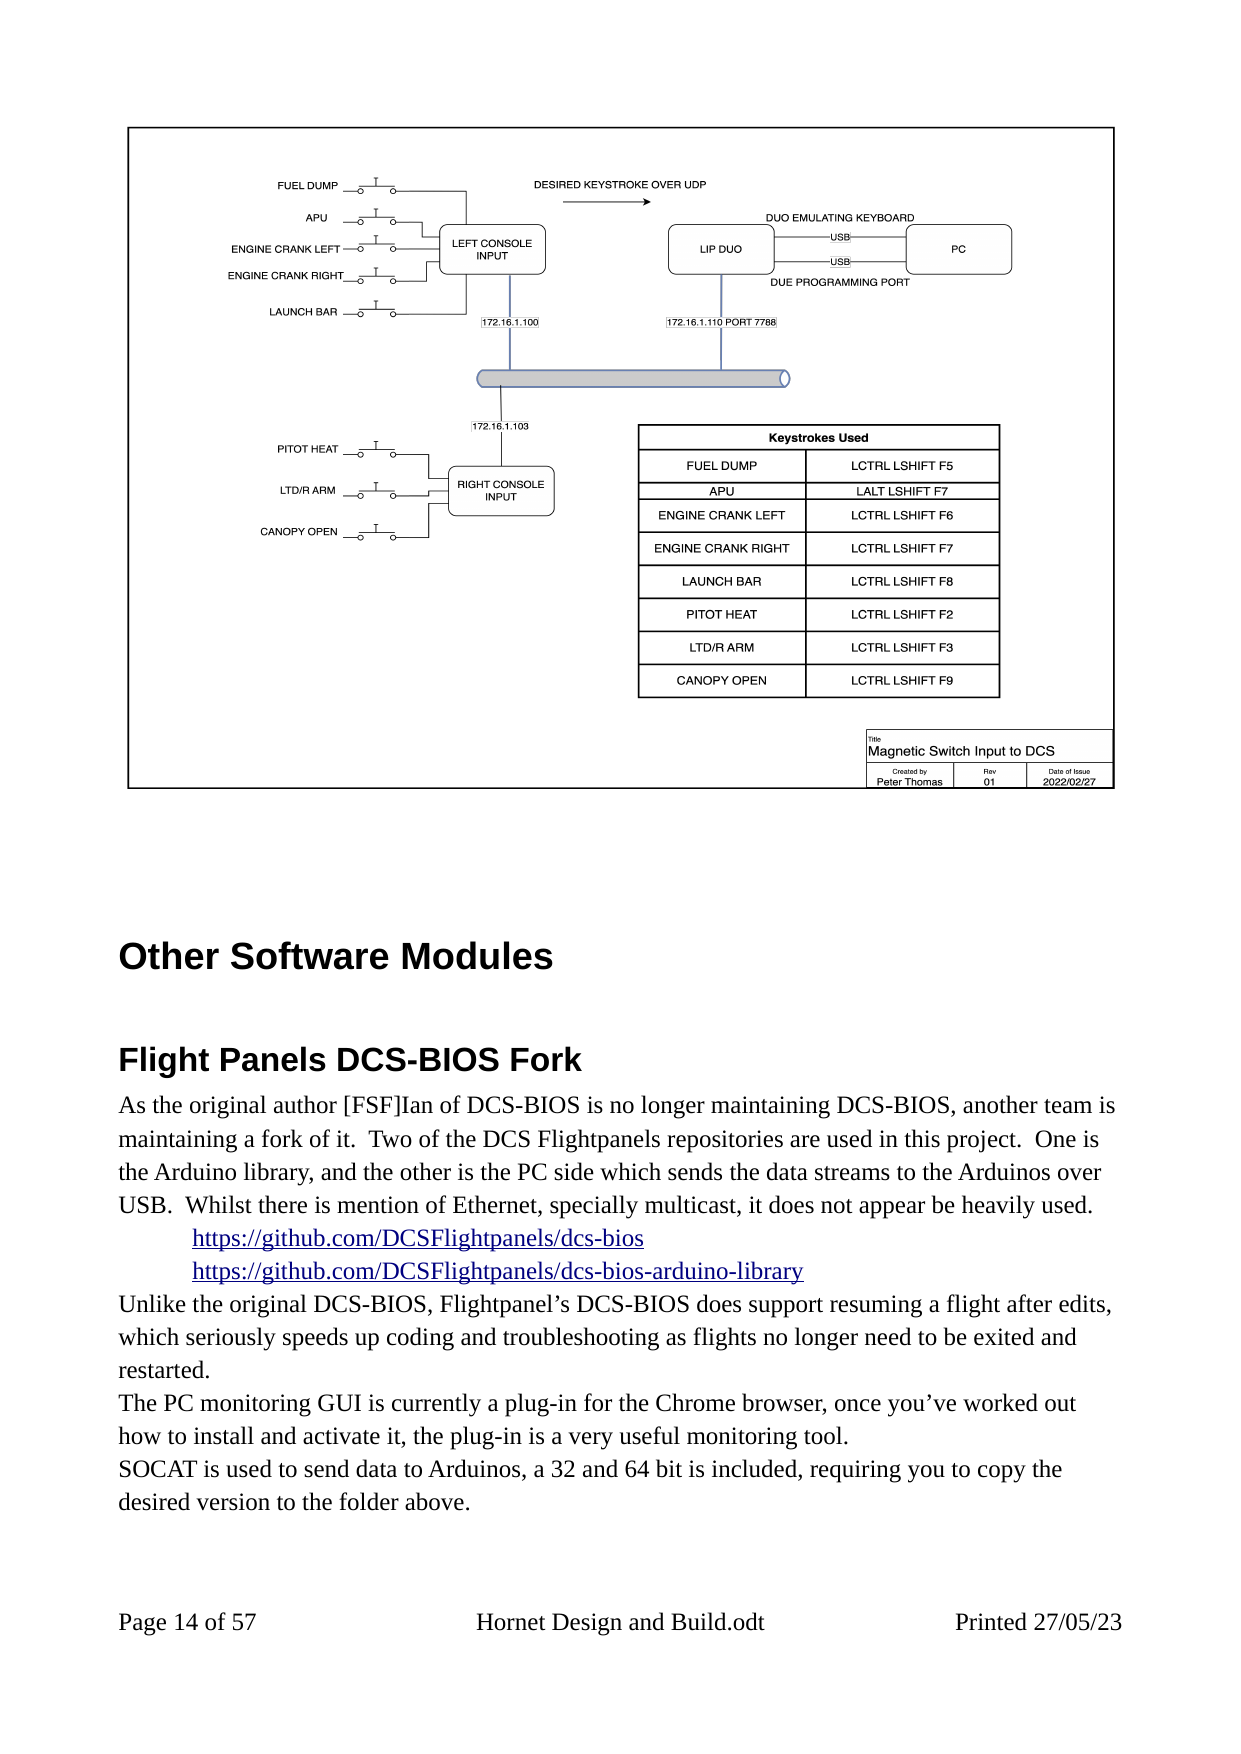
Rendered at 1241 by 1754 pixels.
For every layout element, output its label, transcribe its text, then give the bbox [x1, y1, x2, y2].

subtitle Flight Panels DCS-BIOS Fork [118, 1039, 1122, 1078]
text https://github.com/DCSFlightpanels/dcs-bios [118, 1223, 1122, 1251]
text The PC monitoring GUI is currently a plug-in for the Chrome browser, once you’ve worked out how to install and activate it, the plug-in is a very useful monitoring tool. [118, 1388, 1122, 1449]
subtitle Other Software Modules [118, 934, 1122, 977]
text SOCAT is used to send data to Arduinos, a 32 and 64 bit is included, requiring you to copy the desired version to the folder above. [118, 1454, 1122, 1516]
text As the original author [FSF]Ian of DCS-BIOS is no longer maintaining DCS-BIOS, another team is maintaining a fork of it. Two of the DCS Flightpanels repositories are used in this project. One is the Arduino library, and the other is the PC side which sends the data streams to the Arduinos over USB. Whilst there is mention of Ethernet, specially multicast, it does not appear be heavily used. [118, 1091, 1122, 1218]
text https://github.com/DCSFlightpanels/dcs-bios-arduino-library [118, 1256, 1122, 1284]
text Unlike the original DCS-BIOS, Flightpanel’s DCS-BIOS does support resuming a flight after edits, which seriously speeds up coding and troubleshooting as flights no longer need to be exited and restarted. [118, 1289, 1122, 1383]
